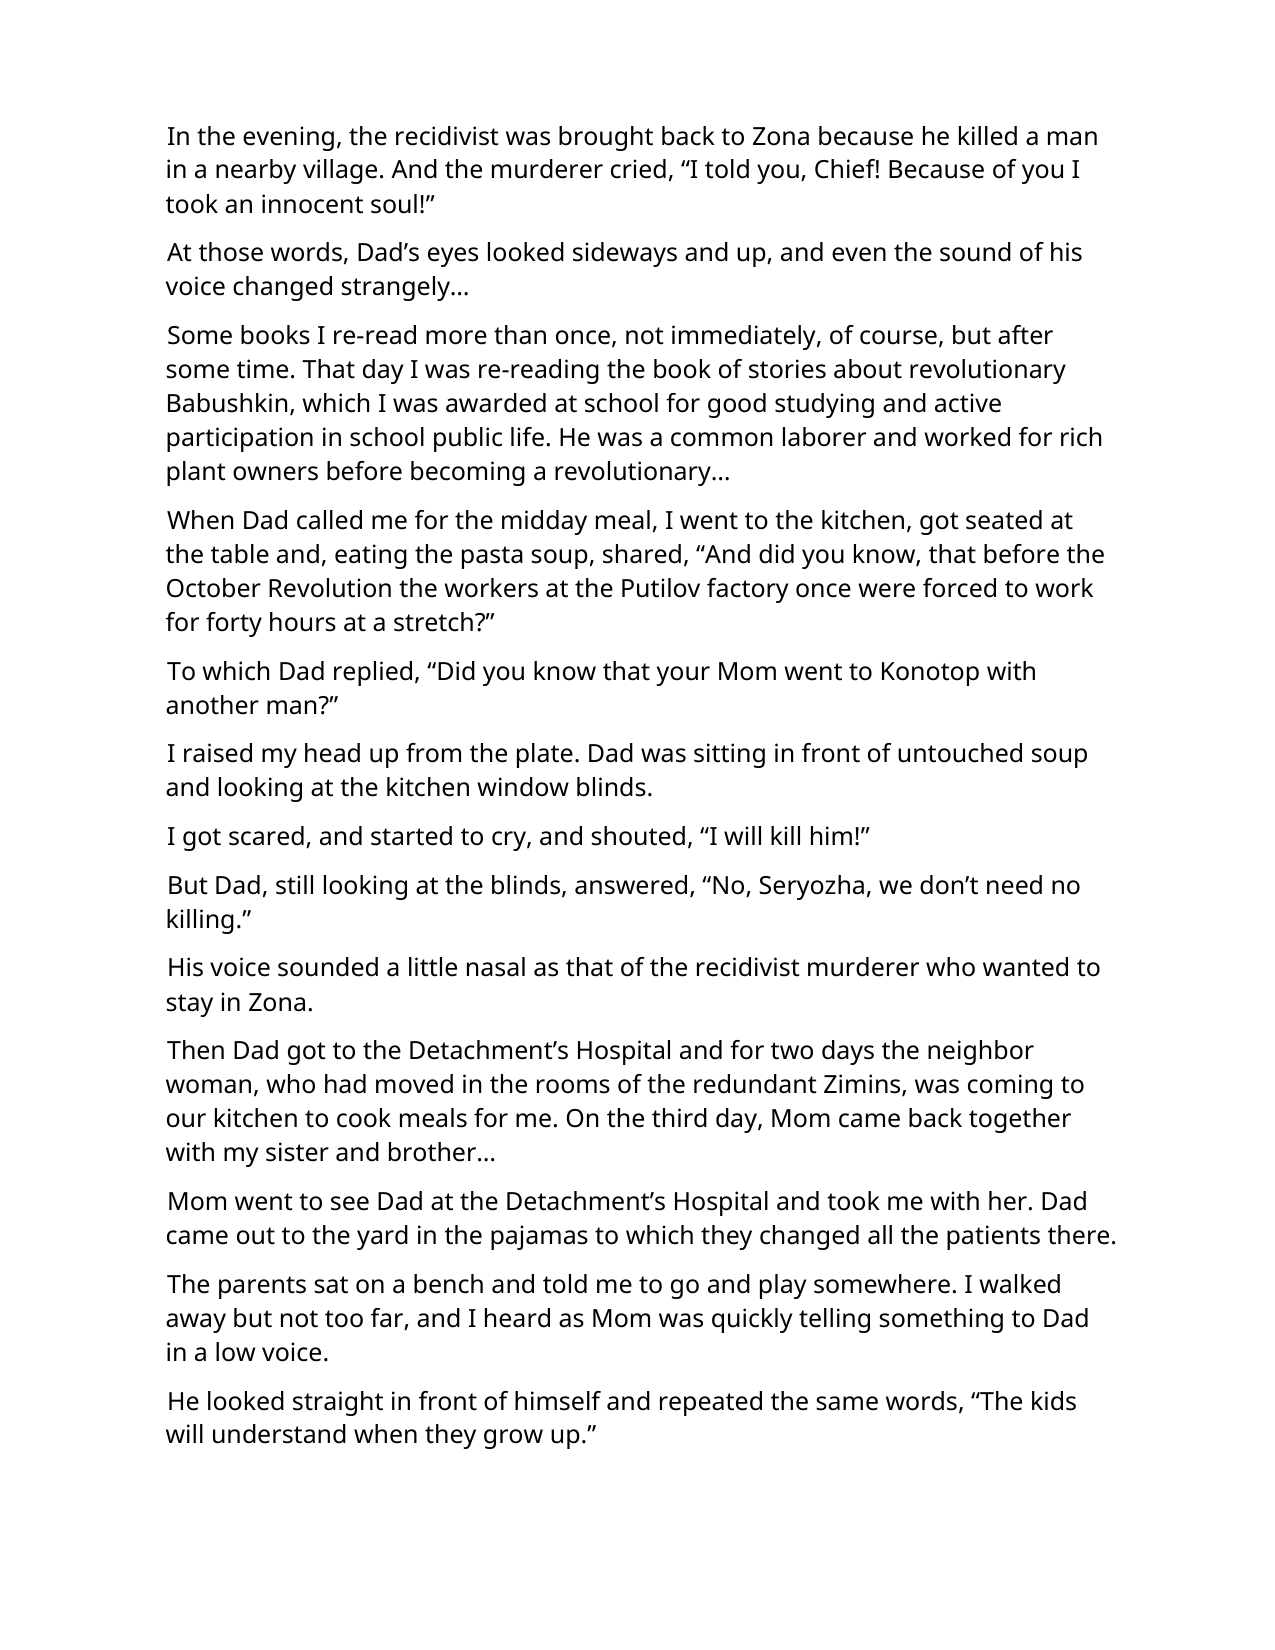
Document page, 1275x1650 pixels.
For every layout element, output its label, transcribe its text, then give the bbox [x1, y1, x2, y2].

text But Dad, still looking at the blinds, answered, “No, Seryozha, we don’t need no killing.” [165, 867, 1118, 936]
text When Dad called me for the midday meal, I went to the kitchen, got seated at the table and, eating the pasta soup, shared, “And did you know, that before the October Revolution the workers at the Putilov factory once were forced to work for forty hours at a stretch?” [165, 502, 1118, 639]
text At those words, Dad’s eyes looked sideways and up, and even the sound of his voice changed strangely… [165, 235, 1118, 303]
text Mom went to see Dad at the Detachment’s Hospital and took me with her. Dad came out to the yard in the pajamas to which they changed all the patients there. [165, 1184, 1118, 1252]
text Then Dad got to the Detachment’s Hospital and for two days the neighbor woman, who had moved in the rooms of the redundant Zimins, was coming to our kitchen to cook meals for me. On the third day, Mom came back together with my sister and brother… [165, 1033, 1118, 1169]
text Some books I re-read more than once, not immediately, of course, but after some time. That day I was re-reading the book of stories about revolutionary Babushkin, which I was awarded at school for good studying and active participation in school public life. He was a common laborer and worked for rich plant owners before becoming a revolutionary… [165, 318, 1118, 488]
text To which Dad replied, “Did you know that your Mom went to Konotop with another man?” [165, 653, 1118, 721]
text His voice sounded a little nasal as that of the recidivist murderer who wanted to stay in Zona. [165, 950, 1118, 1018]
text I raised my head up from the plate. Dad was sitting in front of untouched soup and looking at the kitchen window blinds. [165, 736, 1118, 804]
text He looked straight in front of himself and repeated the same words, “The kids will understand when they grow up.” [165, 1383, 1118, 1451]
text I got scared, and started to cry, and shouted, “I will kill him!” [165, 819, 1118, 853]
text The parents sat on a bench and told me to go and play somewhere. I walked away but not too far, and I heard as Mom was quickly telling something to Dad in a low voice. [165, 1266, 1118, 1368]
text In the evening, the recidivist was brought back to Zona because he killed a man in a nearby village. And the murderer cried, “I told you, Chief! Because of you I took an innocent soul!” [165, 118, 1118, 220]
